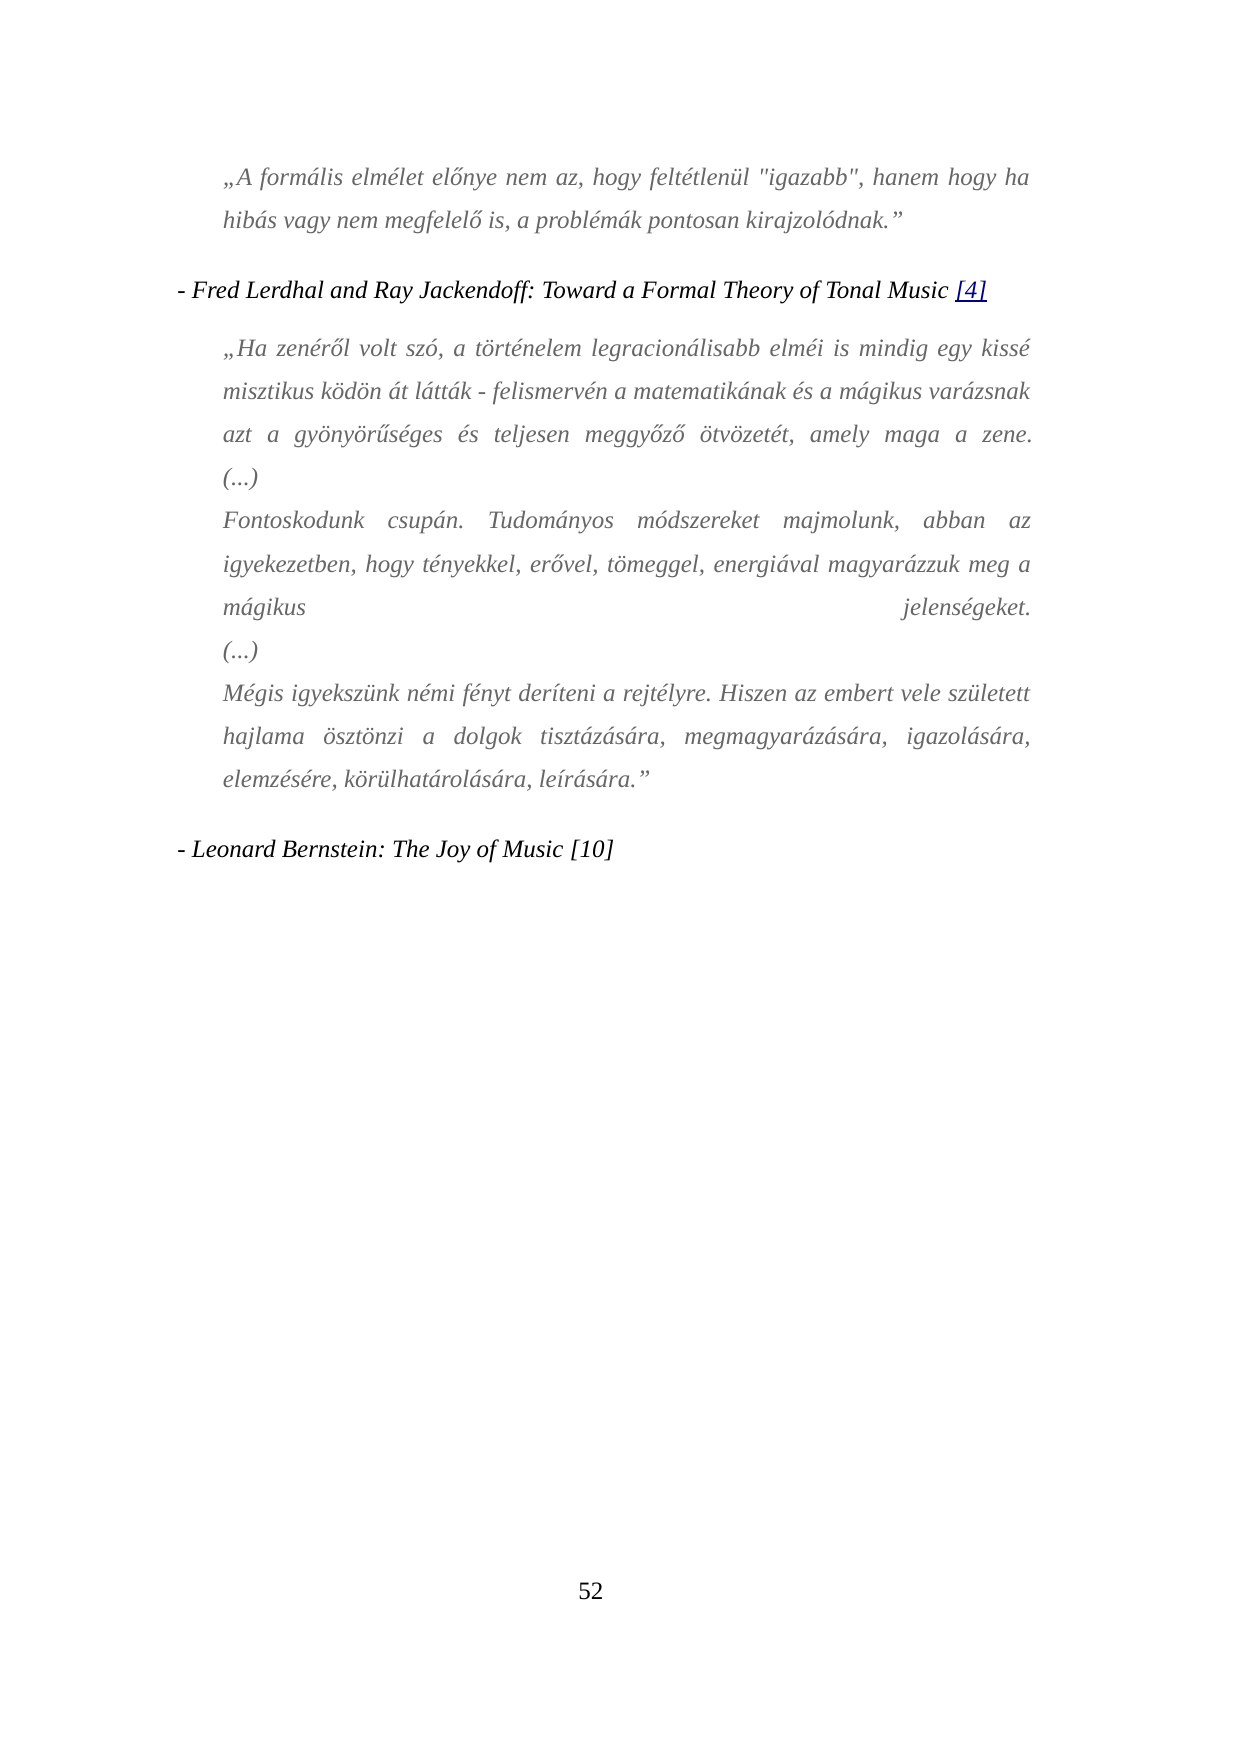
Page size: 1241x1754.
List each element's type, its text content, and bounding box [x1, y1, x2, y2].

text „A formális elmélet előnye nem az, hogy feltétlenül "igazabb", hanem hogy ha hibás vagy nem megfelelő is, a problémák pontosan kirajzolódnak.” [223, 162, 1033, 234]
text - Leonard Bernstein: The Joy of Music [10] [148, 834, 1033, 863]
text „Ha zenéről volt szó, a történelem legracionálisabb elméi is mindig egy kissé misztikus ködön át látták - felismervén a matematikának és a mágikus varázsnak azt a gyönyörűséges és teljesen meggyőző ötvözetét, amely maga a zene. (...) Fontoskodunk csupán. Tudományos módszereket majmolunk, abban az igyekezetben, hogy tényekkel, erővel, tömeggel, energiával magyarázzuk meg a mágikus jelenségeket. (...) Mégis igyekszünk némi fényt deríteni a rejtélyre. Hiszen az embert vele született hajlama ösztönzi a dolgok tisztázására, megmagyarázására, igazolására, elemzésére, körülhatárolására, leírására.” [223, 333, 1033, 793]
text - Fred Lerdhal and Ray Jackendoff: Toward a Formal Theory of Tonal Music [4] [148, 275, 1033, 304]
